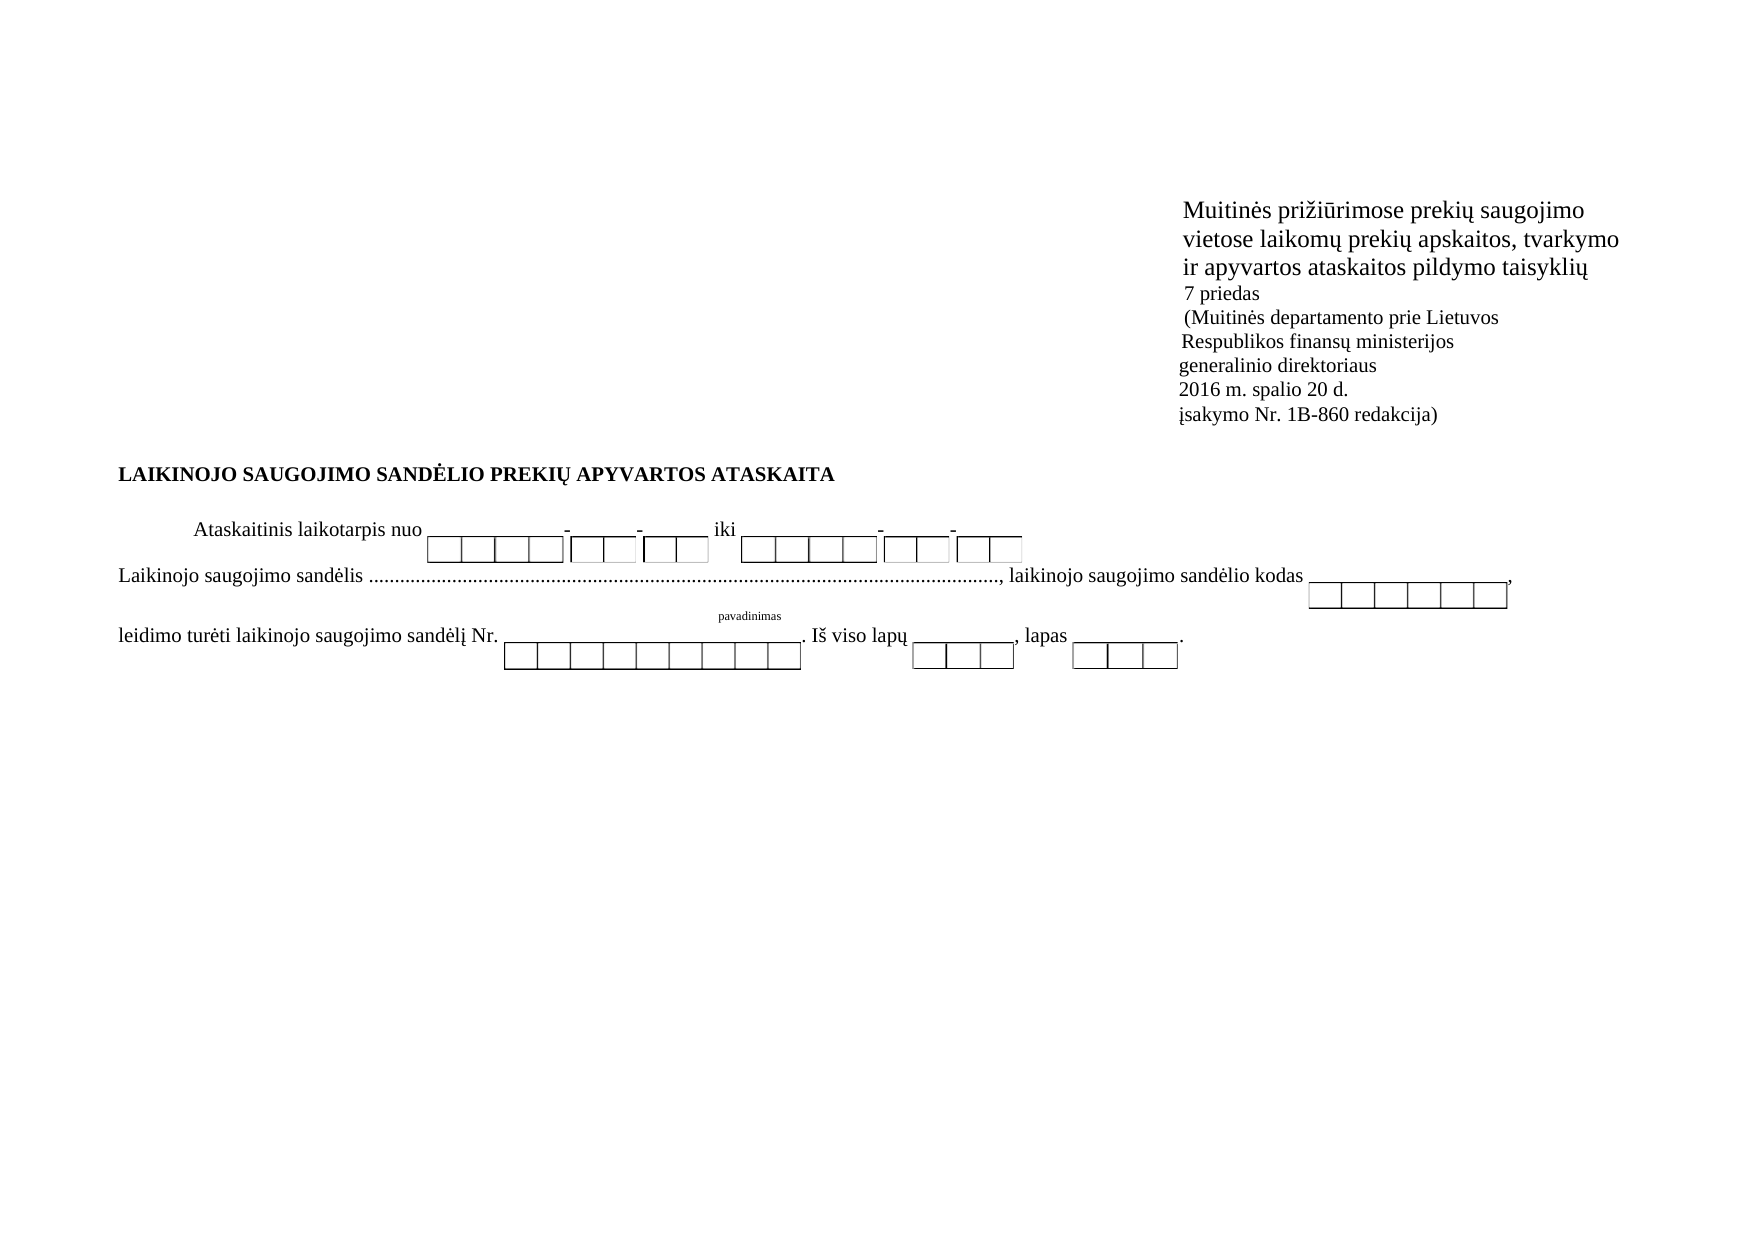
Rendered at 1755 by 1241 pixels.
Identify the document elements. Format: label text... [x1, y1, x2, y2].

text 7 priedas [1181, 281, 1622, 305]
text Laikinojo saugojimo sandėlis ........................................................................................................................., laikinojo saugojimo sandėlio kodas , [118, 563, 1622, 609]
text Muitinės prižiūrimose prekių saugojimo [1181, 195, 1622, 224]
text (Muitinės departamento prie Lietuvos [1181, 305, 1622, 329]
text 2016 m. spalio 20 d. [1178, 377, 1622, 401]
text generalinio direktoriaus [1178, 353, 1622, 377]
text ir apyvartos ataskaitos pildymo taisyklių [1181, 252, 1622, 281]
text Respublikos finansų ministerijos [1181, 329, 1622, 353]
text įsakymo Nr. 1B-860 redakcija) [1178, 401, 1622, 426]
text LAIKINOJO SAUGOJIMO SANDĖLIO PREKIŲ APYVARTOS ATASKAITA [118, 462, 1622, 486]
text leidimo turėti laikinojo saugojimo sandėlį Nr. . Iš viso lapų , lapas . [118, 623, 1622, 669]
text Ataskaitinis laikotarpis nuo -- iki -- [118, 517, 1622, 563]
text pavadinimas [118, 609, 1622, 623]
text vietose laikomų prekių apskaitos, tvarkymo [1181, 224, 1622, 252]
